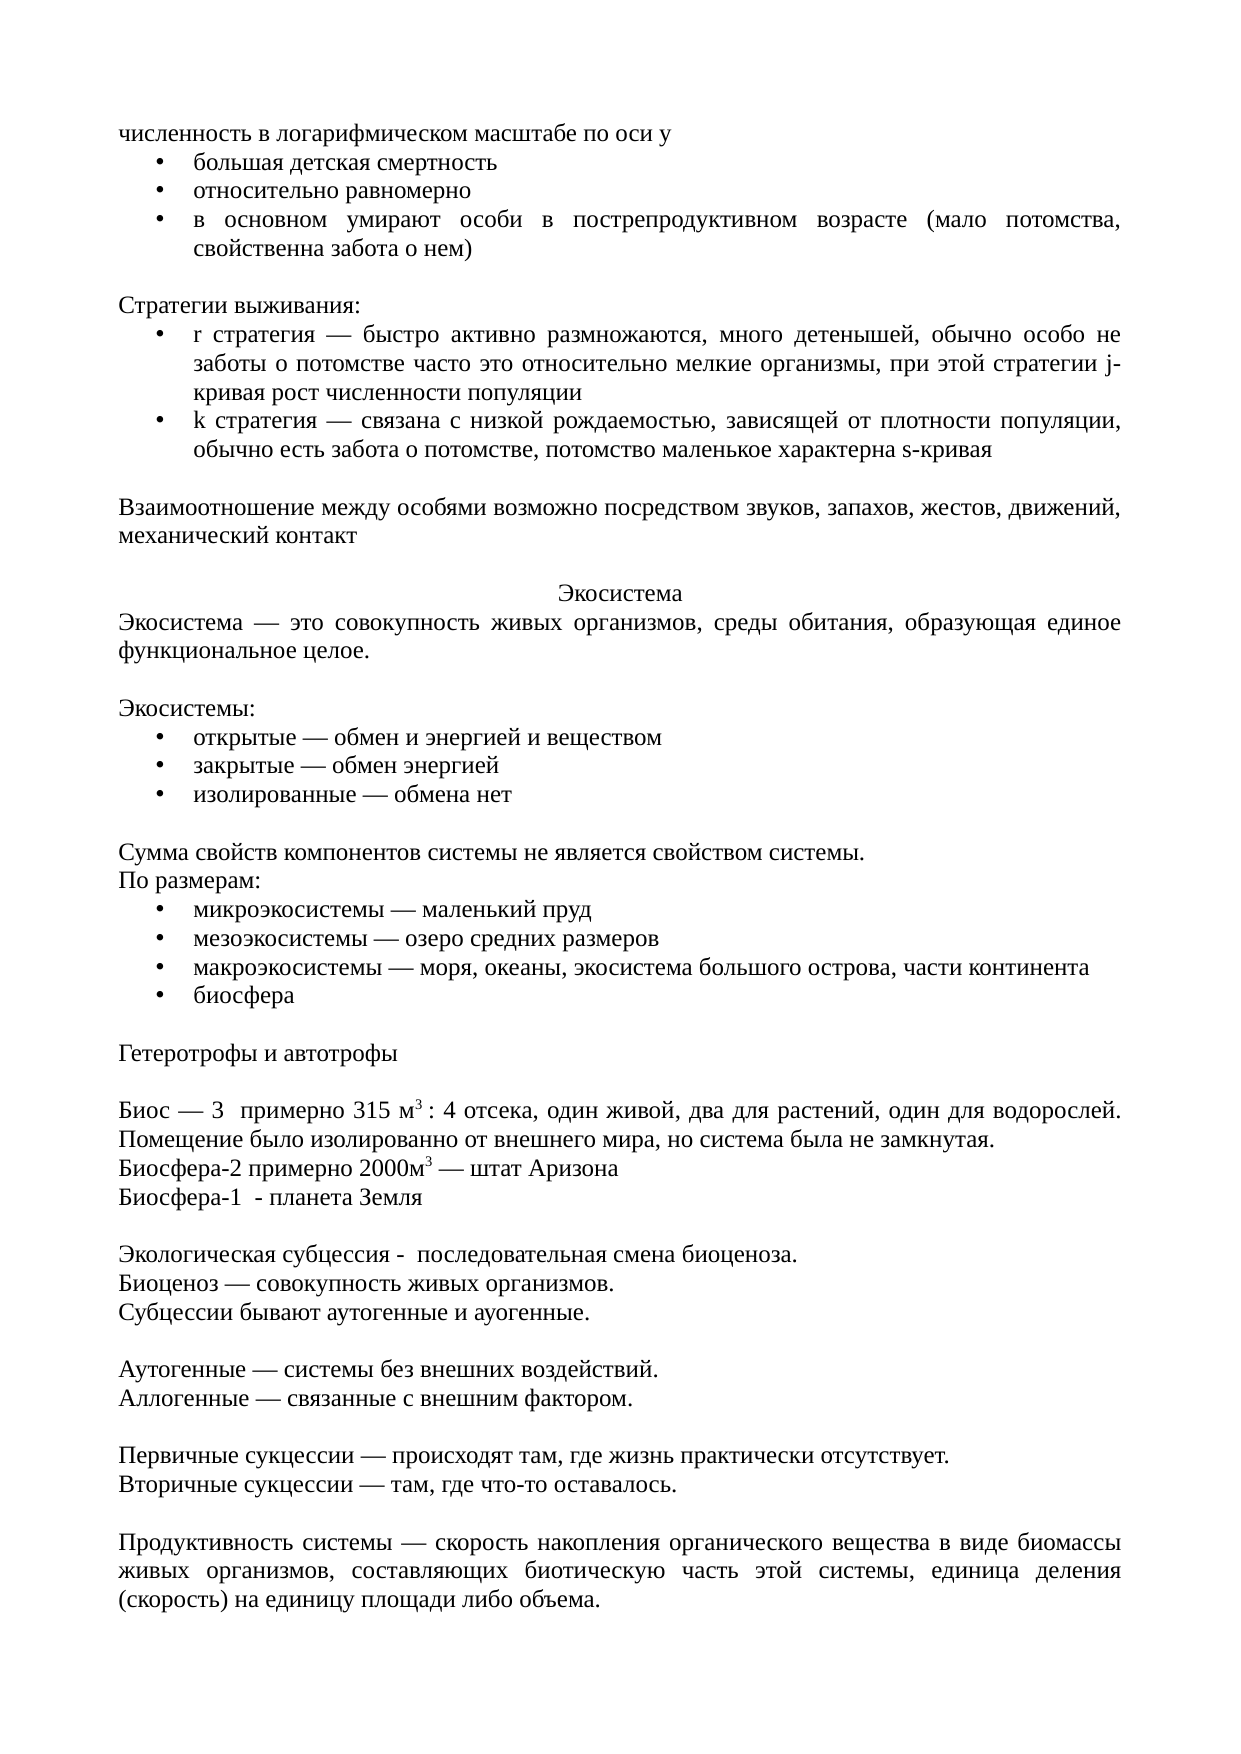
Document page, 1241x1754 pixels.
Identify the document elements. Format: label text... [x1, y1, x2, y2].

text Экосистемы: [118, 693, 1122, 722]
list в основном умирают особи в пострепродуктивном возрасте (мало потомства, свойственна забота о нем) [156, 204, 1122, 262]
text Аллогенные — связанные с внешним фактором. [118, 1383, 1122, 1412]
text Экосистема — это совокупность живых организмов, среды обитания, образующая единое функциональное целое. [118, 607, 1122, 664]
text Экосистема [118, 578, 1122, 607]
text Стратегии выживания: [118, 291, 1122, 319]
list k стратегия — связана с низкой рождаемостью, зависящей от плотности популяции, обычно есть забота о потомстве, потомство маленькое характерна s-кривая [156, 406, 1122, 463]
text Продуктивность системы — скорость накопления органического вещества в виде биомассы живых организмов, составляющих биотическую часть этой системы, единица деления (скорость) на единицу площади либо объема. [118, 1527, 1122, 1613]
list большая детская смертность [156, 147, 1122, 176]
list r стратегия — быстро активно размножаются, много детенышей, обычно особо не заботы о потомстве часто это относительно мелкие организмы, при этой стратегии j-кривая рост численности популяции [156, 319, 1122, 406]
text Взаимоотношение между особями возможно посредством звуков, запахов, жестов, движений, механический контакт [118, 492, 1122, 549]
list биосфера [156, 981, 1122, 1009]
text Аутогенные — системы без внешних воздействий. [118, 1354, 1122, 1383]
text Биосфера-2 примерно 2000м3 — штат Аризона [118, 1153, 1122, 1182]
text Биоценоз — совокупность живых организмов. [118, 1268, 1122, 1297]
text Вторичные сукцессии — там, где что-то оставалось. [118, 1469, 1122, 1498]
list мезоэкосистемы — озеро средних размеров [156, 923, 1122, 952]
text Сумма свойств компонентов системы не является свойством системы. [118, 837, 1122, 866]
list микроэкосистемы — маленький пруд [156, 894, 1122, 923]
text По размерам: [118, 866, 1122, 894]
list открытые — обмен и энергией и веществом [156, 722, 1122, 751]
list относительно равномерно [156, 176, 1122, 204]
text Экологическая субцессия - последовательная смена биоценоза. [118, 1239, 1122, 1268]
text численность в логарифмическом масштабе по оси у [118, 118, 1122, 147]
list изолированные — обмена нет [156, 779, 1122, 808]
list закрытые — обмен энергией [156, 751, 1122, 779]
text Биосфера-1 - планета Земля [118, 1182, 1122, 1211]
text Гетеротрофы и автотрофы [118, 1038, 1122, 1067]
text Первичные сукцессии — происходят там, где жизнь практически отсутствует. [118, 1441, 1122, 1469]
list макроэкосистемы — моря, океаны, экосистема большого острова, части континента [156, 952, 1122, 981]
text Биос — 3 примерно 315 м3 : 4 отсека, один живой, два для растений, один для водорослей. Помещение было изолированно от внешнего мира, но система была не замкнутая. [118, 1096, 1122, 1153]
text Субцессии бывают аутогенные и ауогенные. [118, 1297, 1122, 1326]
